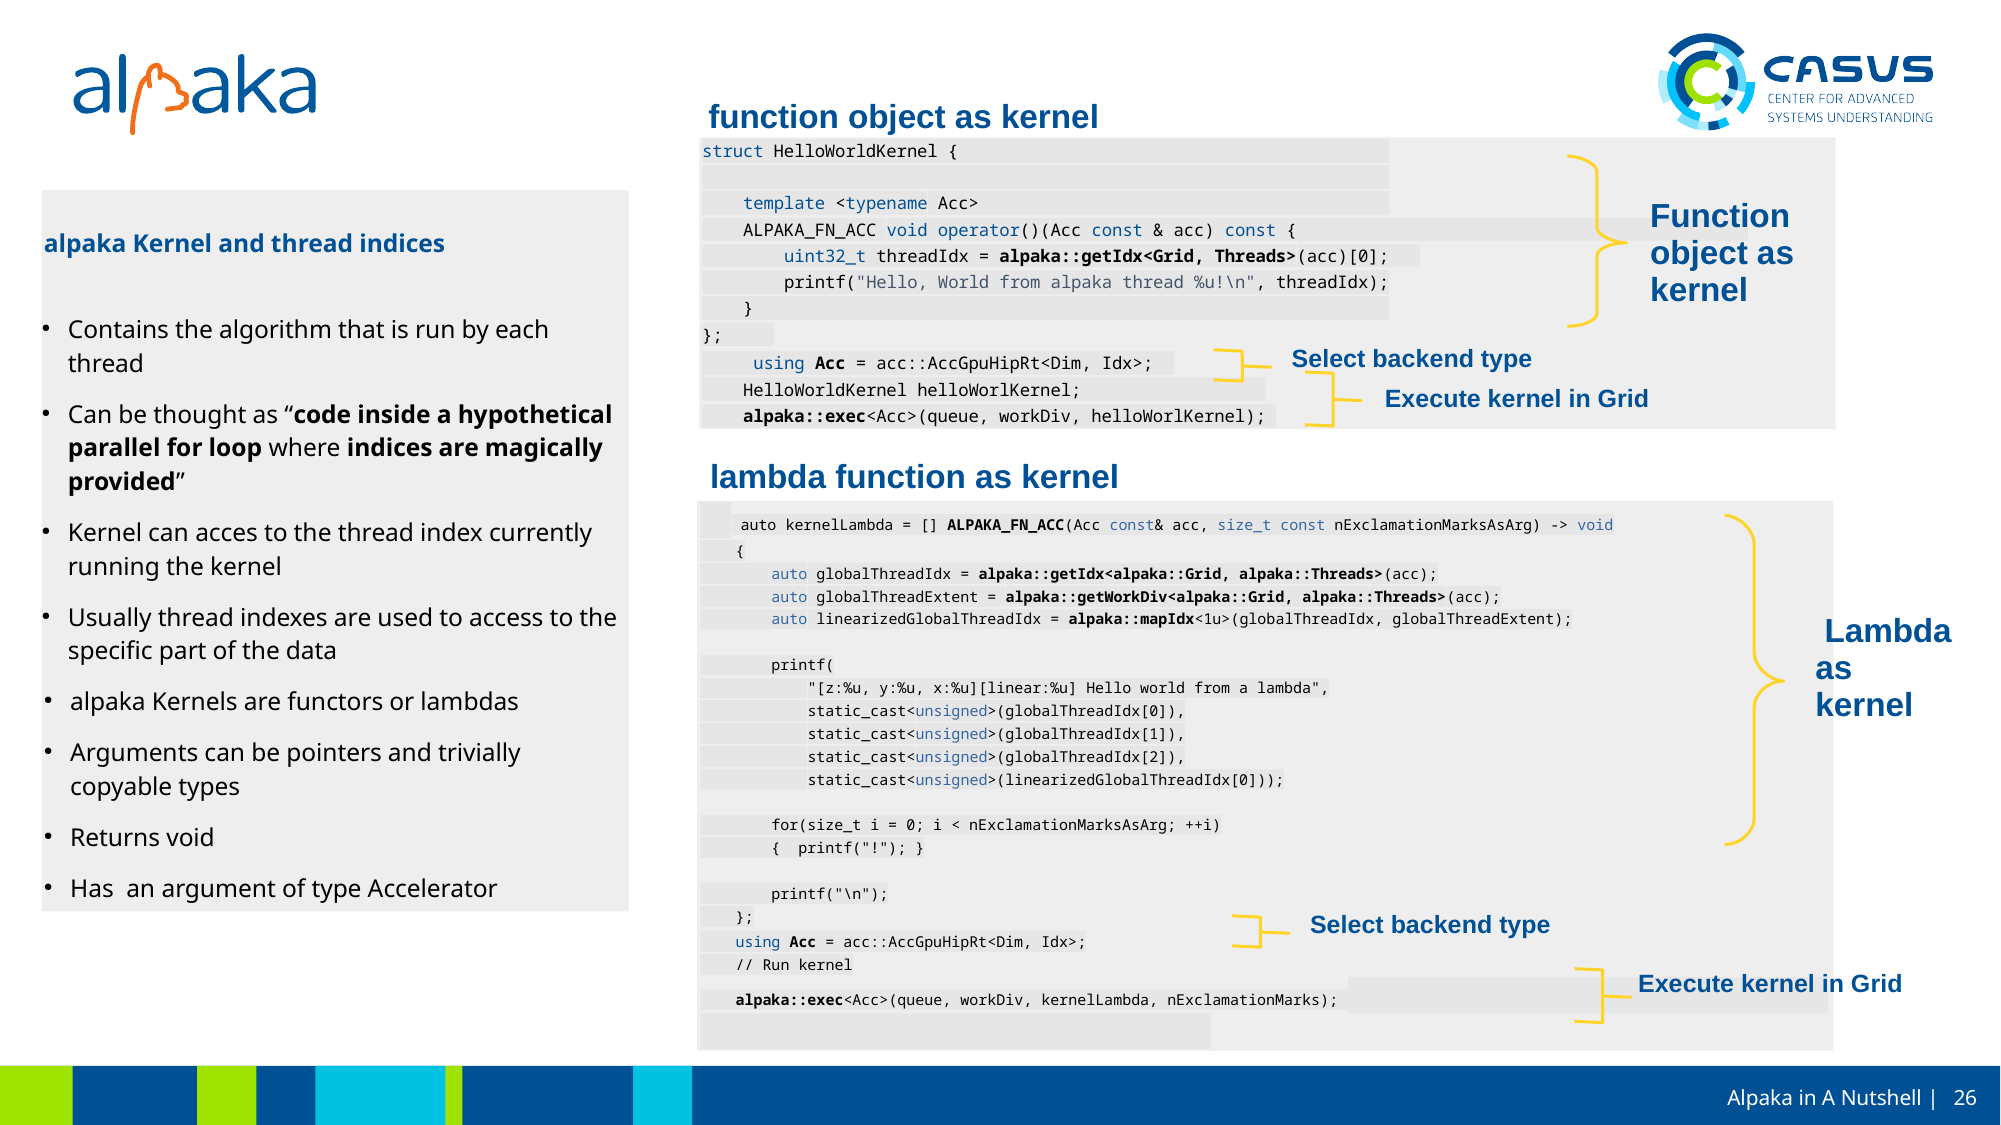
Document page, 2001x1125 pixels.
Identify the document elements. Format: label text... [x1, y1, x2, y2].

text_box lambda function as kernel [695, 451, 1396, 526]
text_box Select backend type [1276, 337, 1693, 381]
text_box Execute kernel in Grid [1370, 377, 1786, 421]
text_box Lambda as kernel [1800, 605, 1970, 766]
text_box Function object as kernel [1635, 190, 1838, 348]
text_box Select backend type [1295, 903, 1712, 947]
picture [1658, 33, 1933, 131]
list struct HelloWorldKernel { template <typename Acc> ALPAKA_FN_ACC void operator()(Acc const & acc) const { uint32_t threadIdx = alpaka::getIdx<Grid, Threads>(acc)[0]; printf("Hello, World from alpaka thread %u!\n", threadIdx); } }; using Acc = acc::AccGpuHipRt<Dim, Idx>; HelloWorldKernel helloWorlKernel; alpaka::exec<Acc>(queue, workDiv, helloWorlKernel); [699, 137, 1836, 429]
text_box Execute kernel in Grid [1623, 962, 2001, 1006]
list auto kernelLambda = [] ALPAKA_FN_ACC(Acc const& acc, size_t const nExclamationMarksAsArg) -> void { auto globalThreadIdx = alpaka::getIdx<alpaka::Grid, alpaka::Threads>(acc); auto globalThreadExtent = alpaka::getWorkDiv<alpaka::Grid, alpaka::Threads>(acc); auto linearizedGlobalThreadIdx = alpaka::mapIdx<1u>(globalThreadIdx, globalThreadExtent); printf( "[z:%u, y:%u, x:%u][linear:%u] Hello world from a lambda", static_cast<unsigned>(globalThreadIdx[0]), static_cast<unsigned>(globalThreadIdx[1]), static_cast<unsigned>(globalThreadIdx[2]), static_cast<unsigned>(linearizedGlobalThreadIdx[0])); for(size_t i = 0; i < nExclamationMarksAsArg; ++i) { printf("!"); } printf("\n"); }; using Acc = acc::AccGpuHipRt<Dim, Idx>; // Run kernel alpaka::exec<Acc>(queue, workDiv, kernelLambda, nExclamationMarks); [697, 500, 1834, 1051]
list alpaka Kernel and thread indices Contains the algorithm that is run by each thread Can be thought as “code inside a hypothetical parallel for loop where indices are magically provided” Kernel can acces to the thread index currently running the kernel Usually thread indexes are used to access to the specific part of the data alpaka Kernels are functors or lambdas Arguments can be pointers and trivially copyable types Returns void Has an argument of type Accelerator [41, 190, 629, 912]
picture [72, 53, 317, 136]
text_box function object as kernel [693, 91, 1395, 146]
